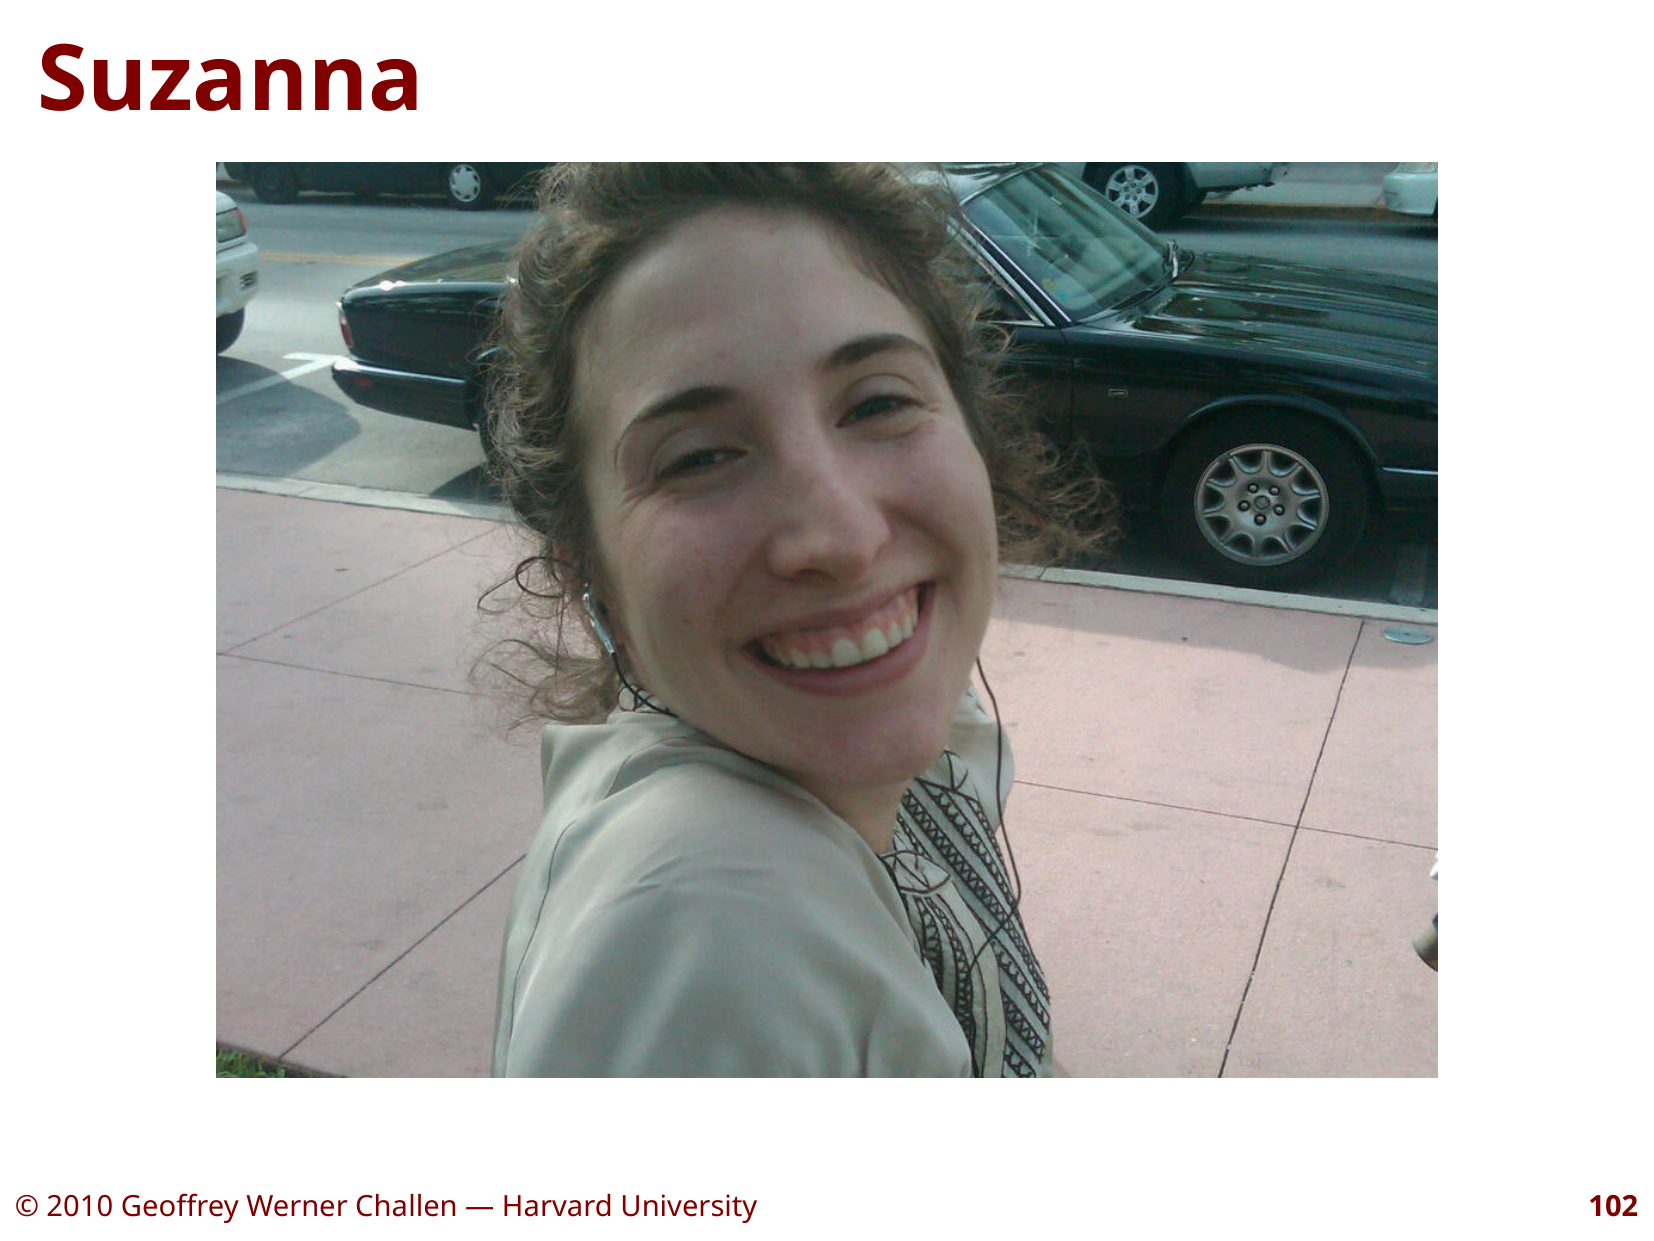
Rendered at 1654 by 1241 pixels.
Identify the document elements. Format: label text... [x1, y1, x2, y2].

picture [216, 162, 1438, 1078]
title Suzanna [0, 7, 1654, 143]
